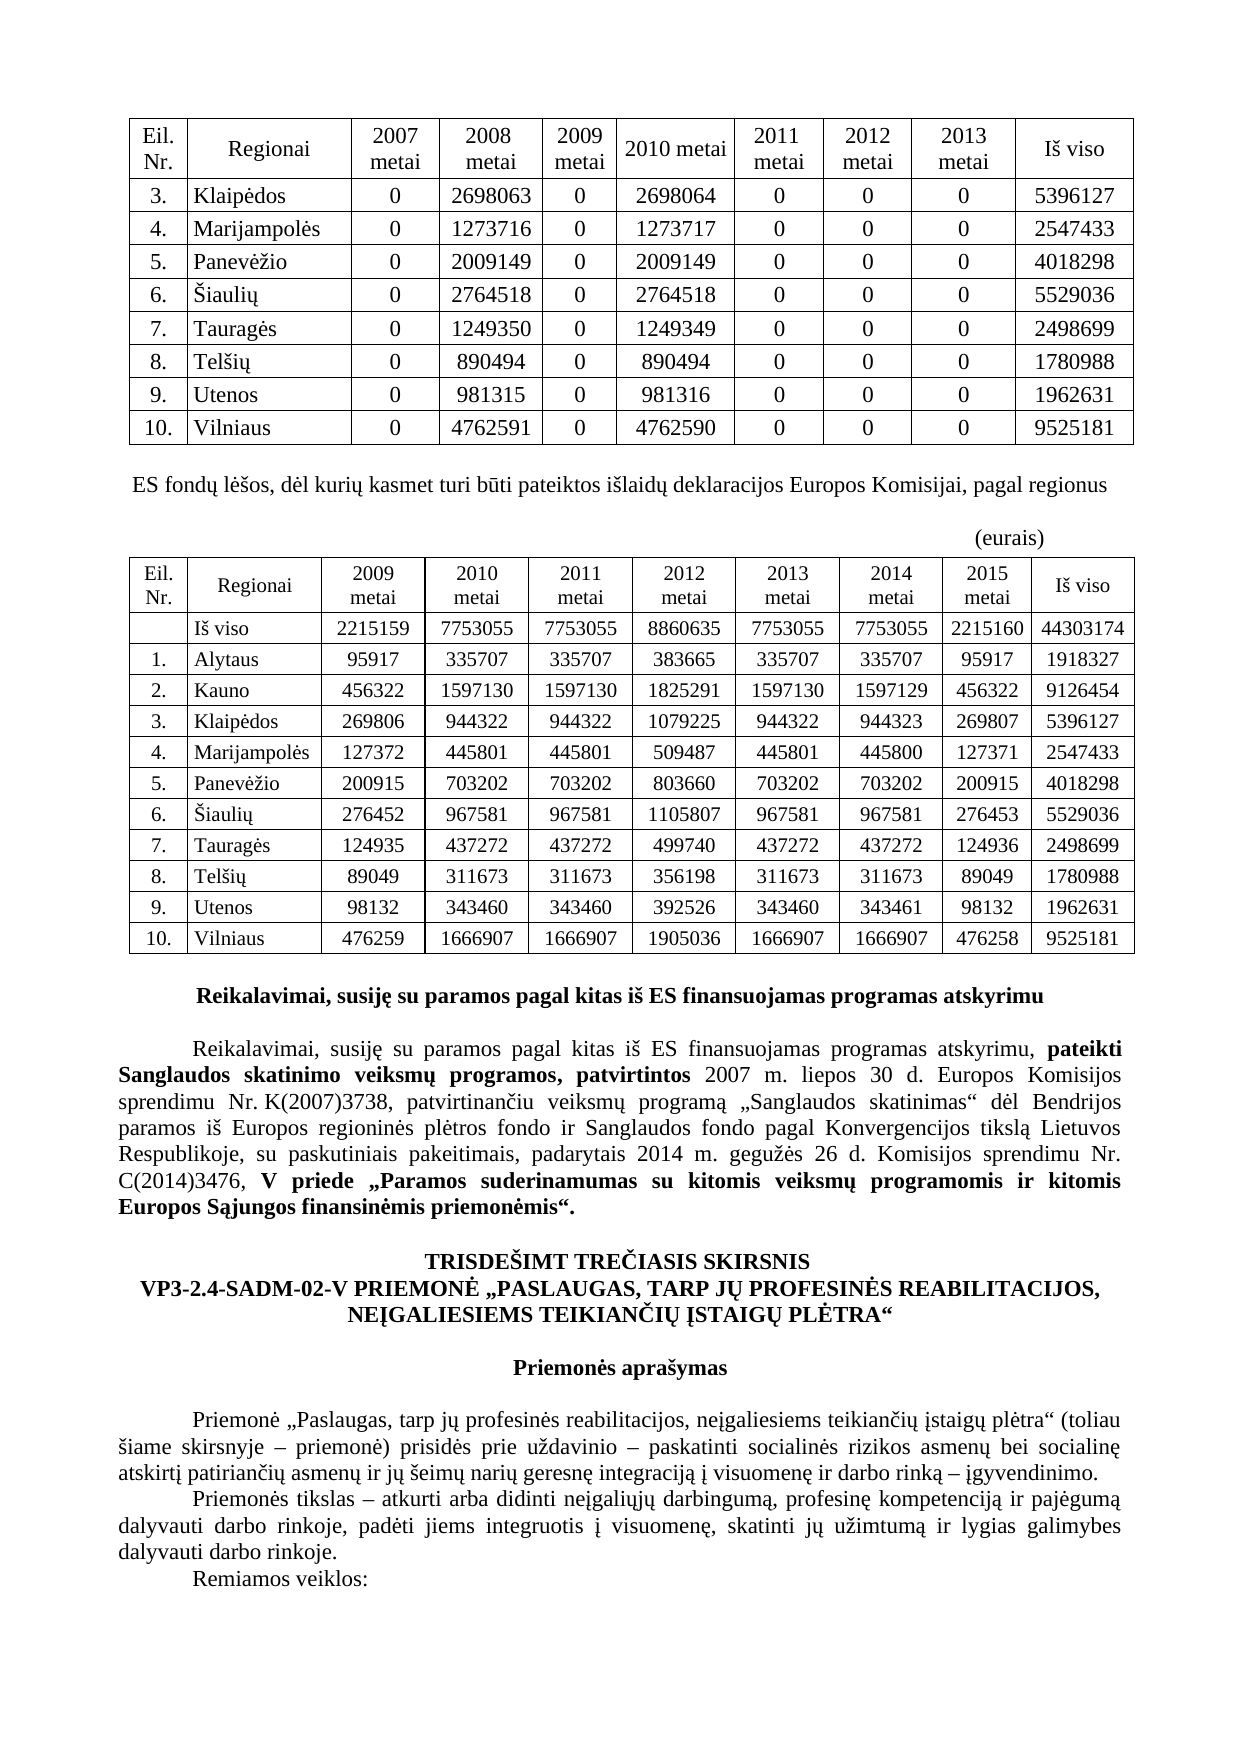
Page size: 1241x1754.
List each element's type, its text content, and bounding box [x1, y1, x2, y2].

table_cell 0 [735, 212, 823, 244]
table_cell 456322 [943, 675, 1031, 705]
table_cell 890494 [617, 345, 734, 377]
table_cell 1105807 [633, 799, 735, 829]
table_cell 0 [352, 411, 439, 443]
table_cell 7753055 [840, 613, 942, 643]
table_cell 0 [912, 279, 1015, 311]
table_header 2009 metai [322, 558, 424, 612]
table_cell 311673 [736, 861, 839, 891]
table_cell 981315 [440, 378, 542, 410]
table_cell 0 [352, 279, 439, 311]
table_cell 944322 [426, 706, 528, 736]
table_cell 1780988 [1016, 345, 1133, 377]
table_cell Šiaulių [188, 799, 321, 829]
table_header 2012 metai [824, 119, 911, 178]
table_cell 1962631 [1016, 378, 1133, 410]
table_cell 269806 [322, 706, 424, 736]
table_cell 98132 [943, 892, 1031, 922]
table_cell 3. [130, 179, 187, 211]
table_cell 0 [352, 245, 439, 277]
table_cell 0 [735, 411, 823, 443]
table_cell Panevėžio [188, 245, 351, 277]
table_cell 335707 [736, 644, 839, 674]
table_cell Marijampolės [188, 212, 351, 244]
table_header 2013 metai [912, 119, 1015, 178]
table_cell 0 [352, 212, 439, 244]
table_cell Tauragės [188, 312, 351, 344]
table_cell 1. [130, 644, 187, 674]
table_cell 2698063 [440, 179, 542, 211]
table_cell 0 [912, 345, 1015, 377]
table_cell 2764518 [440, 279, 542, 311]
table_cell 343460 [736, 892, 839, 922]
table_cell 1597129 [840, 675, 942, 705]
table_cell 5529036 [1032, 799, 1134, 829]
text Reikalavimai, susiję su paramos pagal kitas iš ES finansuojamas programas atskyrimu, pateikti Sanglaudos skatinimo veiksmų programos, patvirtintos 2007 m. liepos 30 d. Europos Komisijos sprendimu Nr. K(2007)3738, patvirtinančiu veiksmų programą „Sanglaudos skatinimas“ dėl Bendrijos paramos iš Europos regioninės plėtros fondo ir Sanglaudos fondo pagal Konvergencijos tikslą Lietuvos Respublikoje, su paskutiniais pakeitimais, padarytais 2014 m. gegužės 26 d. Komisijos sprendimu Nr. C(2014)3476, V priede „Paramos suderinamumas su kitomis veiksmų programomis ir kitomis Europos Sąjungos finansinėmis priemonėmis“. [118, 1035, 1122, 1219]
table_cell 4. [130, 737, 187, 767]
table_cell 356198 [633, 861, 735, 891]
table_cell 981316 [617, 378, 734, 410]
table_cell 1079225 [633, 706, 735, 736]
table_cell 803660 [633, 768, 735, 798]
table_cell 0 [824, 279, 911, 311]
table_cell 2498699 [1032, 830, 1134, 860]
table_cell 4762590 [617, 411, 734, 443]
table_cell 335707 [529, 644, 632, 674]
table_cell 445801 [529, 737, 632, 767]
table_cell 2215159 [322, 613, 424, 643]
table_cell 0 [735, 245, 823, 277]
table_cell 1666907 [840, 923, 942, 953]
table_header 2014 metai [840, 558, 942, 612]
table_cell 0 [735, 179, 823, 211]
table_cell 7. [130, 312, 187, 344]
table_cell 89049 [322, 861, 424, 891]
table_cell 1597130 [736, 675, 839, 705]
table_cell 127372 [322, 737, 424, 767]
table_cell 10. [130, 411, 187, 443]
table_cell 95917 [322, 644, 424, 674]
table_cell 8860635 [633, 613, 735, 643]
table_cell 343460 [529, 892, 632, 922]
text Remiamos veiklos: [118, 1564, 1122, 1591]
text (eurais) [118, 524, 1122, 550]
table_cell 1962631 [1032, 892, 1134, 922]
table_cell 200915 [943, 768, 1031, 798]
table_cell 703202 [840, 768, 942, 798]
table_cell 7753055 [426, 613, 528, 643]
table_cell 0 [735, 312, 823, 344]
table_cell 890494 [440, 345, 542, 377]
table_cell 476258 [943, 923, 1031, 953]
table_cell 311673 [840, 861, 942, 891]
table_cell 276453 [943, 799, 1031, 829]
table_cell 0 [912, 312, 1015, 344]
table_cell 1597130 [529, 675, 632, 705]
table_header 2015 metai [943, 558, 1031, 612]
table_header Eil. Nr. [130, 119, 187, 178]
table_cell 9525181 [1032, 923, 1134, 953]
table_cell 0 [543, 411, 616, 443]
table_header 2013 metai [736, 558, 839, 612]
table_cell 44303174 [1032, 613, 1134, 643]
table_cell 7. [130, 830, 187, 860]
table_cell 0 [543, 345, 616, 377]
table_cell Marijampolės [188, 737, 321, 767]
table_cell 343460 [426, 892, 528, 922]
table_cell 437272 [736, 830, 839, 860]
table_cell 2009149 [617, 245, 734, 277]
table_cell 0 [912, 212, 1015, 244]
table_cell 7753055 [736, 613, 839, 643]
table_cell 392526 [633, 892, 735, 922]
table_cell 703202 [529, 768, 632, 798]
table_cell 10. [130, 923, 187, 953]
table_cell 0 [352, 378, 439, 410]
table_cell 456322 [322, 675, 424, 705]
table_cell 967581 [426, 799, 528, 829]
table_cell Utenos [188, 892, 321, 922]
table_cell 1666907 [529, 923, 632, 953]
table_cell 703202 [736, 768, 839, 798]
table_cell 0 [352, 345, 439, 377]
table_cell 124936 [943, 830, 1031, 860]
table_cell 95917 [943, 644, 1031, 674]
table_cell 944322 [529, 706, 632, 736]
table_cell 0 [824, 179, 911, 211]
table_cell Panevėžio [188, 768, 321, 798]
table_cell 0 [735, 345, 823, 377]
table_cell 0 [824, 312, 911, 344]
table_header 2007 metai [352, 119, 439, 178]
table_cell 437272 [840, 830, 942, 860]
table_cell 1666907 [426, 923, 528, 953]
table_cell 2698064 [617, 179, 734, 211]
table_cell 437272 [529, 830, 632, 860]
table_cell 0 [824, 411, 911, 443]
table_cell 3. [130, 706, 187, 736]
table_cell 6. [130, 799, 187, 829]
table_cell 967581 [736, 799, 839, 829]
table_cell 2498699 [1016, 312, 1133, 344]
table_header 2008 metai [440, 119, 542, 178]
table_cell Tauragės [188, 830, 321, 860]
table_cell Telšių [188, 861, 321, 891]
table_cell 335707 [840, 644, 942, 674]
table_cell 8. [130, 345, 187, 377]
table_cell 9525181 [1016, 411, 1133, 443]
table_header 2010 metai [617, 119, 734, 178]
table_cell 4762591 [440, 411, 542, 443]
table_cell 9. [130, 378, 187, 410]
table_header 2011 metai [735, 119, 823, 178]
table_header Iš viso [1032, 558, 1134, 612]
text Priemonės aprašymas [118, 1354, 1122, 1380]
table_cell 311673 [529, 861, 632, 891]
table_cell 0 [543, 378, 616, 410]
table_cell 5396127 [1016, 179, 1133, 211]
table_cell 499740 [633, 830, 735, 860]
table_cell 343461 [840, 892, 942, 922]
text Priemonė „Paslaugas, tarp jų profesinės reabilitacijos, neįgaliesiems teikiančių įstaigų plėtra“ (toliau šiame skirsnyje – priemonė) prisidės prie uždavinio – paskatinti socialinės rizikos asmenų bei socialinę atskirtį patiriančių asmenų ir jų šeimų narių geresnę integraciją į visuomenę ir darbo rinką – įgyvendinimo. [118, 1406, 1122, 1486]
table_cell Vilniaus [188, 923, 321, 953]
table_cell 6. [130, 279, 187, 311]
table_cell 276452 [322, 799, 424, 829]
table_cell 0 [543, 179, 616, 211]
table_cell 383665 [633, 644, 735, 674]
table_cell 89049 [943, 861, 1031, 891]
table_header 2011 metai [529, 558, 632, 612]
table_cell 1273717 [617, 212, 734, 244]
table_cell 1666907 [736, 923, 839, 953]
table_cell 0 [543, 279, 616, 311]
table_cell 5. [130, 768, 187, 798]
table_cell 2009149 [440, 245, 542, 277]
table_cell 2547433 [1032, 737, 1134, 767]
table_header Eil. Nr. [130, 558, 187, 612]
table_cell 4018298 [1032, 768, 1134, 798]
table_header Regionai [188, 119, 351, 178]
table_cell 1273716 [440, 212, 542, 244]
table_cell 967581 [529, 799, 632, 829]
table_cell 703202 [426, 768, 528, 798]
table_cell 0 [912, 411, 1015, 443]
table_cell Kauno [188, 675, 321, 705]
table_cell Iš viso [188, 613, 321, 643]
table_cell 445801 [426, 737, 528, 767]
table_cell 9126454 [1032, 675, 1134, 705]
table_cell 7753055 [529, 613, 632, 643]
table_cell 1905036 [633, 923, 735, 953]
table_cell [130, 613, 187, 643]
table_cell 127371 [943, 737, 1031, 767]
text Reikalavimai, susiję su paramos pagal kitas iš ES finansuojamas programas atskyrimu [118, 982, 1122, 1009]
table_cell 311673 [426, 861, 528, 891]
table_cell 1918327 [1032, 644, 1134, 674]
table_cell Šiaulių [188, 279, 351, 311]
table_cell Telšių [188, 345, 351, 377]
table_header 2010 metai [426, 558, 528, 612]
table_cell 1597130 [426, 675, 528, 705]
table_header 2009 metai [543, 119, 616, 178]
table_header Iš viso [1016, 119, 1133, 178]
table_cell 2764518 [617, 279, 734, 311]
table_cell 5. [130, 245, 187, 277]
table_cell 0 [543, 245, 616, 277]
table_cell 0 [735, 378, 823, 410]
table_cell 1249349 [617, 312, 734, 344]
table_cell 967581 [840, 799, 942, 829]
text ES fondų lėšos, dėl kurių kasmet turi būti pateiktos išlaidų deklaracijos Europos Komisijai, pagal regionus [118, 471, 1122, 497]
table_cell 0 [824, 212, 911, 244]
table_cell 0 [824, 378, 911, 410]
table_cell 437272 [426, 830, 528, 860]
table_cell 2547433 [1016, 212, 1133, 244]
table_cell 2. [130, 675, 187, 705]
table_cell Klaipėdos [188, 706, 321, 736]
table_cell 1249350 [440, 312, 542, 344]
table_cell Utenos [188, 378, 351, 410]
table_cell Vilniaus [188, 411, 351, 443]
table_cell 0 [543, 312, 616, 344]
table_cell 0 [352, 179, 439, 211]
table_cell 5396127 [1032, 706, 1134, 736]
table_cell 124935 [322, 830, 424, 860]
table_cell 2215160 [943, 613, 1031, 643]
text Priemonės tikslas – atkurti arba didinti neįgaliųjų darbingumą, profesinę kompetenciją ir pajėgumą dalyvauti darbo rinkoje, padėti jiems integruotis į visuomenę, skatinti jų užimtumą ir lygias galimybes dalyvauti darbo rinkoje. [118, 1486, 1122, 1564]
table_cell 4. [130, 212, 187, 244]
table_cell 5529036 [1016, 279, 1133, 311]
table_cell 0 [543, 212, 616, 244]
table_cell 335707 [426, 644, 528, 674]
table_header 2012 metai [633, 558, 735, 612]
table_cell 944323 [840, 706, 942, 736]
table_cell 509487 [633, 737, 735, 767]
table_cell 8. [130, 861, 187, 891]
table_cell 445800 [840, 737, 942, 767]
table_cell 9. [130, 892, 187, 922]
table_cell Klaipėdos [188, 179, 351, 211]
table_cell 0 [912, 378, 1015, 410]
table_cell 98132 [322, 892, 424, 922]
table_cell 4018298 [1016, 245, 1133, 277]
table_cell 0 [912, 179, 1015, 211]
table_cell 0 [735, 279, 823, 311]
table_cell Alytaus [188, 644, 321, 674]
table_cell 0 [824, 245, 911, 277]
table_header Regionai [188, 558, 321, 612]
table_cell 0 [352, 312, 439, 344]
table_cell 1825291 [633, 675, 735, 705]
table_cell 200915 [322, 768, 424, 798]
table_cell 1780988 [1032, 861, 1134, 891]
table_cell 0 [824, 345, 911, 377]
table_cell 476259 [322, 923, 424, 953]
table_cell 944322 [736, 706, 839, 736]
text VP3-2.4-SADM-02-V PRIEMONĖ „PASLAUGAS, TARP JŲ PROFESINĖS REABILITACIJOS, NEĮGALIESIEMS TEIKIANČIŲ ĮSTAIGŲ PLĖTRA“ [118, 1275, 1122, 1327]
table_cell 269807 [943, 706, 1031, 736]
table_cell 0 [912, 245, 1015, 277]
text TRISDEŠIMT TREČIASIS SKIRSNIS [118, 1248, 1122, 1275]
table_cell 445801 [736, 737, 839, 767]
